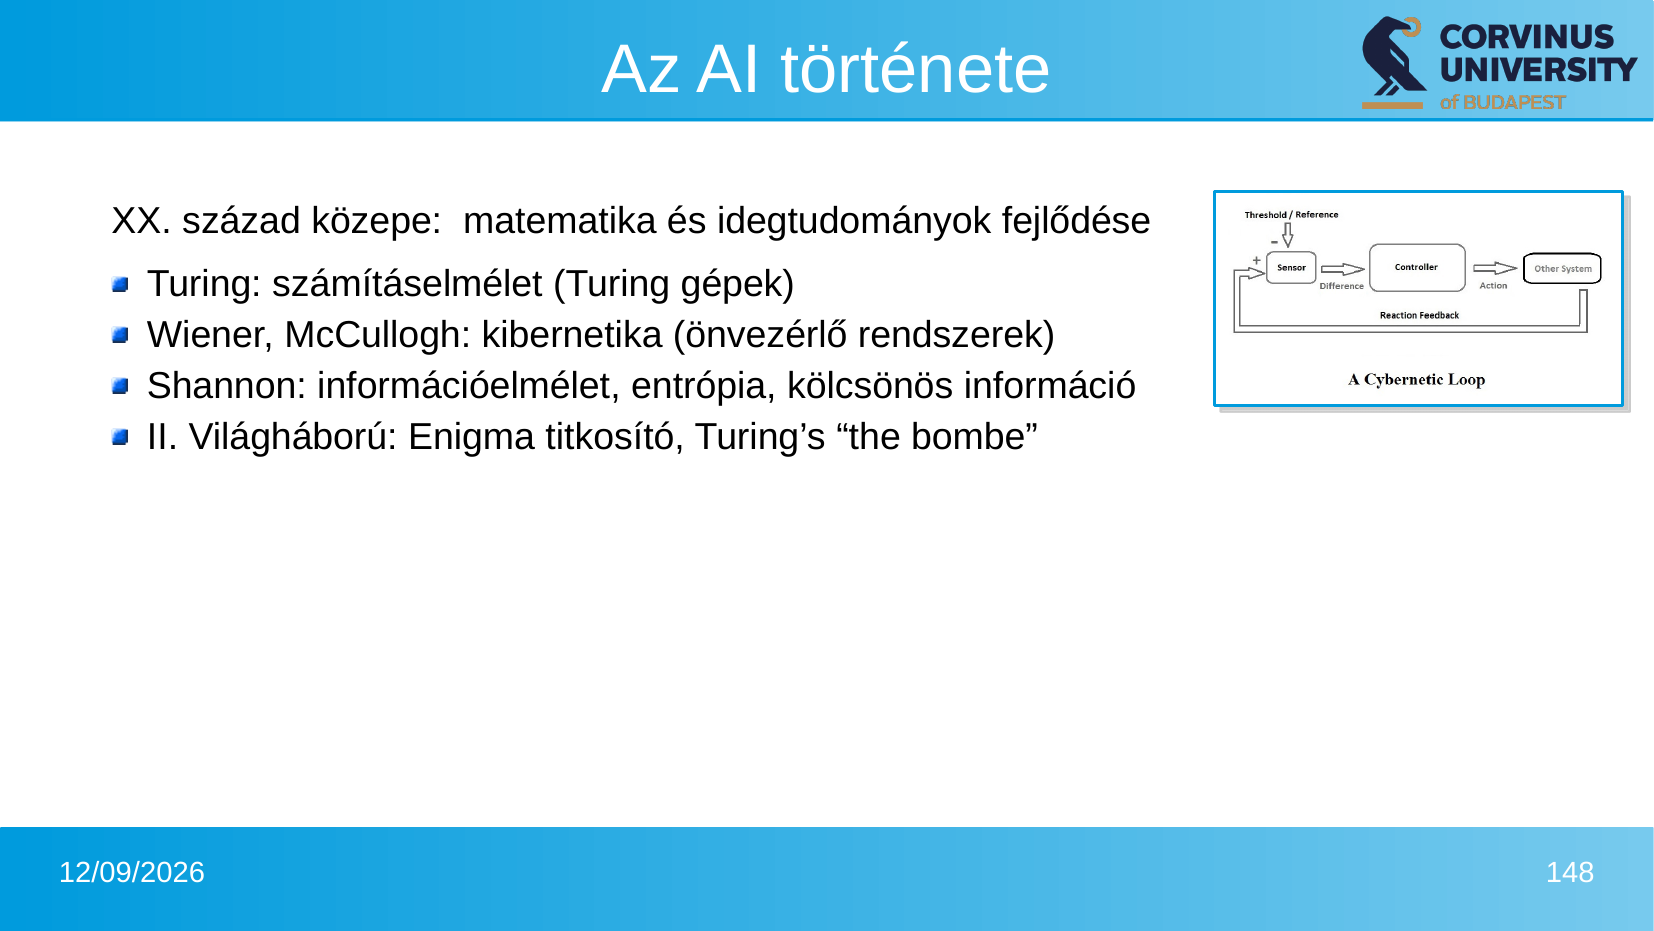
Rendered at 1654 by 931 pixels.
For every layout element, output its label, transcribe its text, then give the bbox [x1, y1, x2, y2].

picture [1362, 16, 1638, 109]
title Az AI története [59, 29, 1362, 108]
text_box XX. század közepe: matematika és idegtudományok fejlődése Turing: számításelmélet (Turing gépek) Wiener, McCullogh: kibernetika (önvezérlő rendszerek) Shannon: információelmélet, entrópia, kölcsönös információ II. Világháború: Enigma titkosító, Turing’s “the bombe” [96, 192, 1515, 537]
picture [1217, 194, 1620, 403]
